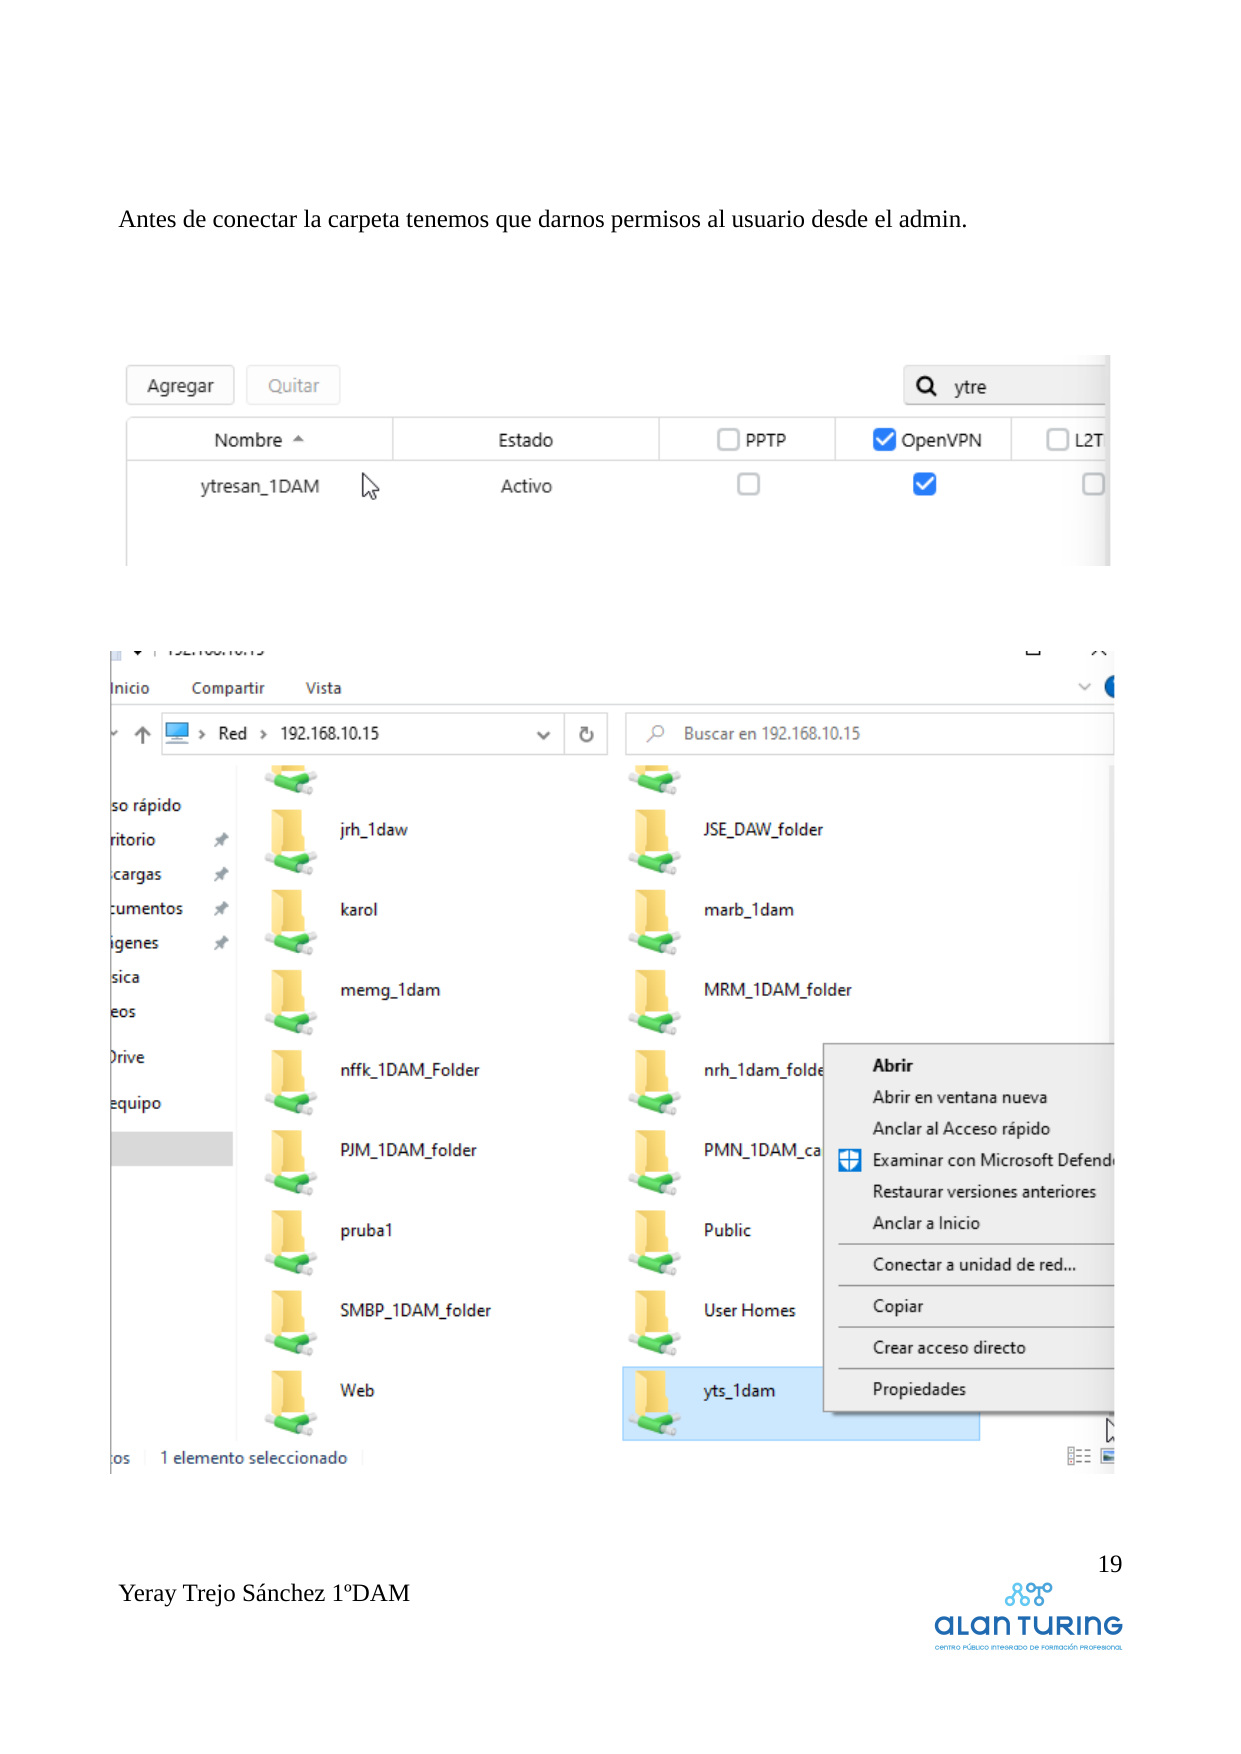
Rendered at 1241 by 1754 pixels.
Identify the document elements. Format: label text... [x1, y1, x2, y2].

picture [110, 651, 1115, 1474]
text Antes de conectar la carpeta tenemos que darnos permisos al usuario desde el admin. [118, 204, 1122, 233]
picture [106, 355, 1111, 566]
picture [933, 1581, 1124, 1651]
